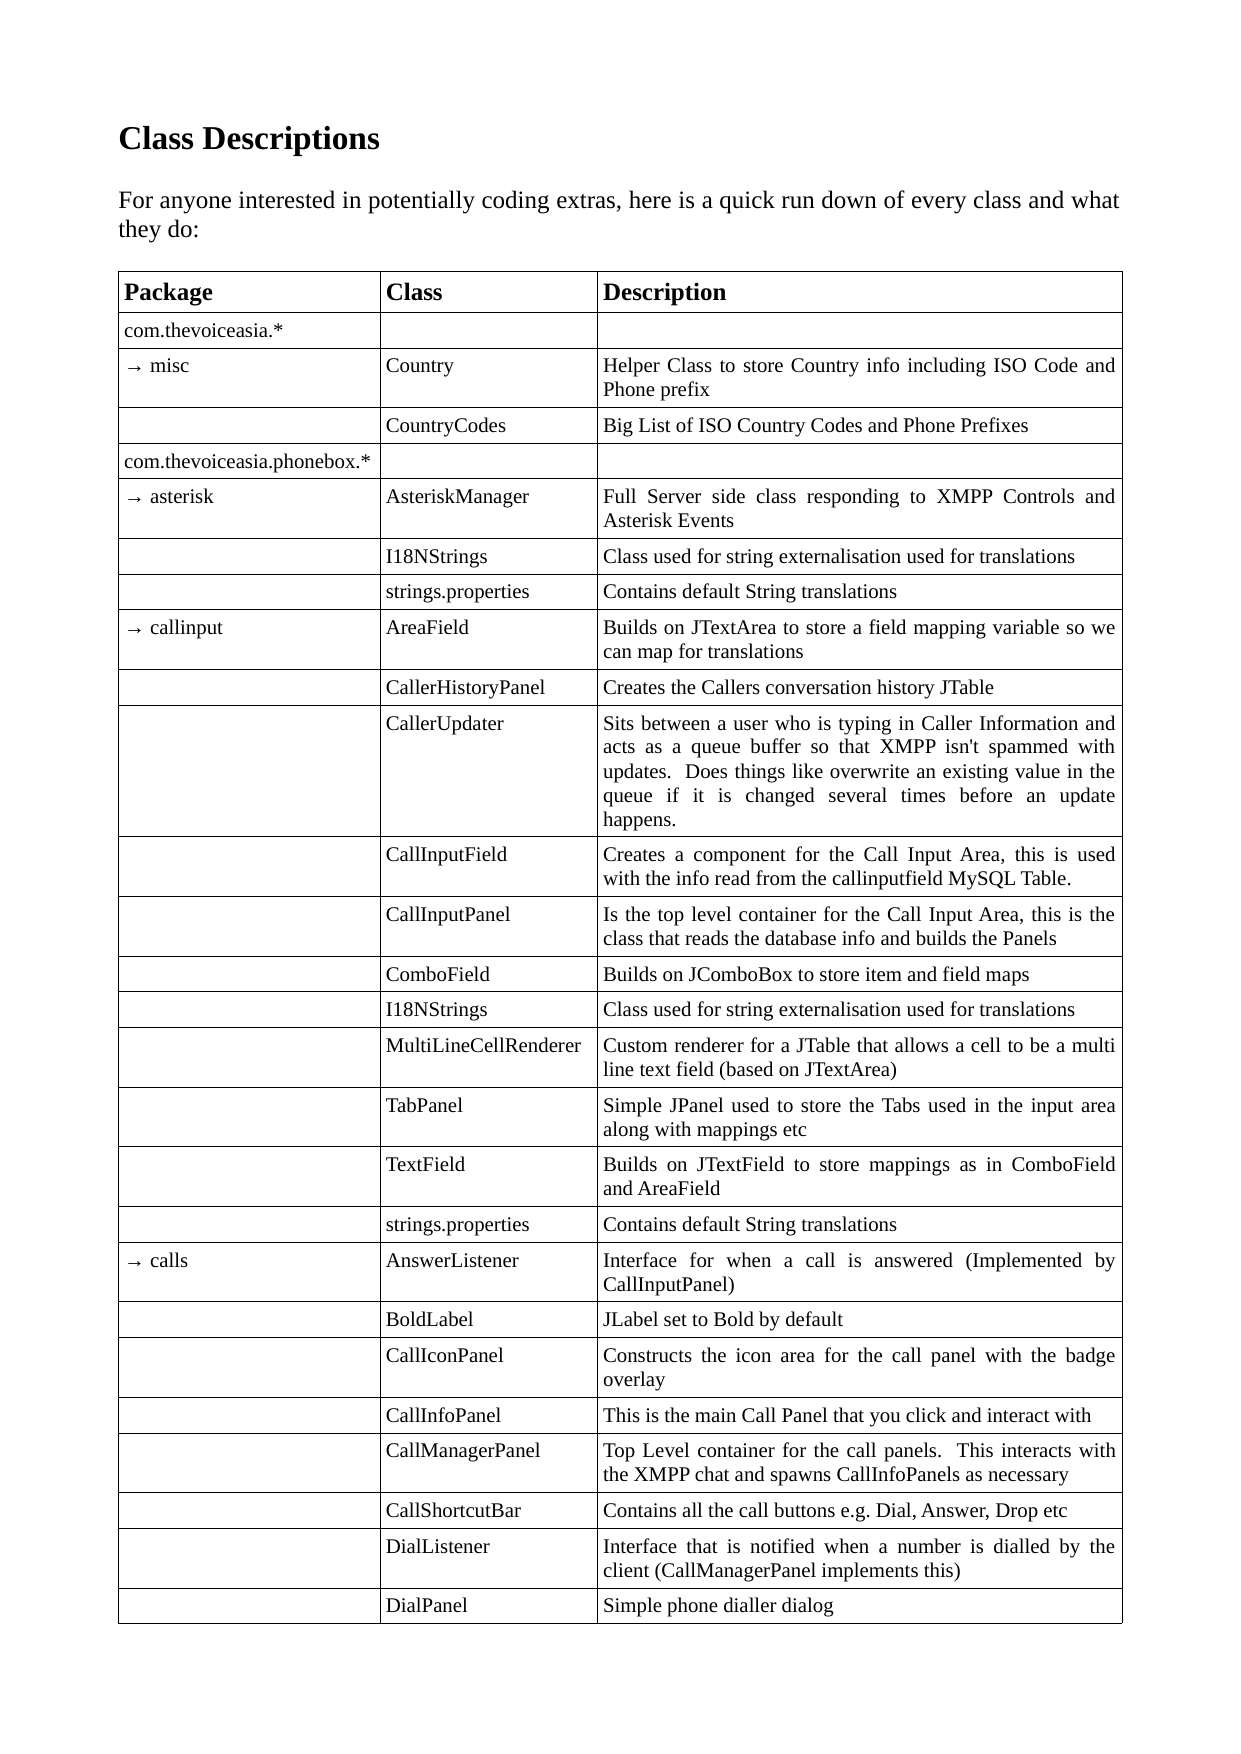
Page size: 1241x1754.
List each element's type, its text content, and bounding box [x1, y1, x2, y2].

table_cell [119, 1398, 380, 1432]
table_cell Top Level container for the call panels. This interacts with the XMPP chat and spawns CallInfoPanels as necessary [598, 1434, 1122, 1492]
table_cell TextField [381, 1147, 597, 1206]
table_cell BoldLabel [381, 1302, 597, 1337]
table_cell → calls [119, 1243, 380, 1301]
table_cell [119, 575, 380, 609]
table_header Package [119, 272, 380, 312]
table_cell [119, 1434, 380, 1492]
table_cell Interface for when a call is answered (Implemented by CallInputPanel) [598, 1243, 1122, 1301]
table_cell Contains all the call buttons e.g. Dial, Answer, Drop etc [598, 1493, 1122, 1528]
table_cell Custom renderer for a JTable that allows a cell to be a multi line text field (based on JTextArea) [598, 1028, 1122, 1087]
table_cell Creates the Callers conversation history JTable [598, 670, 1122, 704]
table_cell → asterisk [119, 479, 380, 538]
table_cell strings.properties [381, 1207, 597, 1242]
text Class Descriptions [118, 118, 1122, 156]
table_cell [119, 1589, 380, 1623]
table_cell [119, 957, 380, 991]
table_cell MultiLineCellRenderer [381, 1028, 597, 1087]
table_cell → misc [119, 349, 380, 407]
table_cell [119, 1529, 380, 1587]
table_cell Simple JPanel used to store the Tabs used in the input area along with mappings etc [598, 1088, 1122, 1146]
table_cell Contains default String translations [598, 1207, 1122, 1242]
table_header Class [381, 272, 597, 312]
table_cell [119, 1302, 380, 1337]
table_header Description [598, 272, 1122, 312]
table_cell Full Server side class responding to XMPP Controls and Asterisk Events [598, 479, 1122, 538]
table_cell Class used for string externalisation used for translations [598, 992, 1122, 1027]
table_cell Interface that is notified when a number is dialled by the client (CallManagerPanel implements this) [598, 1529, 1122, 1587]
table_cell CallShortcutBar [381, 1493, 597, 1528]
table_cell [119, 1338, 380, 1397]
table_cell JLabel set to Bold by default [598, 1302, 1122, 1337]
table_cell Constructs the icon area for the call panel with the badge overlay [598, 1338, 1122, 1397]
table_cell [119, 670, 380, 704]
table_cell Simple phone dialler dialog [598, 1589, 1122, 1623]
table_cell DialListener [381, 1529, 597, 1587]
table_cell [598, 444, 1122, 478]
table_cell CountryCodes [381, 408, 597, 443]
table_cell AnswerListener [381, 1243, 597, 1301]
table_cell [119, 1088, 380, 1146]
table_cell ComboField [381, 957, 597, 991]
table_cell AreaField [381, 610, 597, 669]
table_cell Contains default String translations [598, 575, 1122, 609]
table_cell CallerHistoryPanel [381, 670, 597, 704]
table_cell This is the main Call Panel that you click and interact with [598, 1398, 1122, 1432]
table_cell Sits between a user who is typing in Caller Information and acts as a queue buffer so that XMPP isn't spammed with updates. Does things like overwrite an existing value in the queue if it is changed several times before an update happens. [598, 706, 1122, 836]
table_cell CallInputField [381, 837, 597, 896]
table_cell → callinput [119, 610, 380, 669]
table_cell Country [381, 349, 597, 407]
table_cell [119, 408, 380, 443]
table_cell [119, 837, 380, 896]
table_cell [119, 539, 380, 574]
table_cell AsteriskManager [381, 479, 597, 538]
table_cell [119, 1028, 380, 1087]
table_cell I18NStrings [381, 539, 597, 574]
table_cell TabPanel [381, 1088, 597, 1146]
table_cell Is the top level container for the Call Input Area, this is the class that reads the database info and builds the Panels [598, 897, 1122, 956]
table_cell CallInputPanel [381, 897, 597, 956]
table_cell I18NStrings [381, 992, 597, 1027]
table_cell Creates a component for the Call Input Area, this is used with the info read from the callinputfield MySQL Table. [598, 837, 1122, 896]
table_cell CallManagerPanel [381, 1434, 597, 1492]
table_cell [119, 1147, 380, 1206]
table_cell com.thevoiceasia.* [119, 313, 380, 347]
table_cell CallerUpdater [381, 706, 597, 836]
table_cell CallIconPanel [381, 1338, 597, 1397]
table_cell Builds on JComboBox to store item and field maps [598, 957, 1122, 991]
table_cell [119, 1207, 380, 1242]
table_cell [598, 313, 1122, 347]
table_cell [119, 706, 380, 836]
table_cell com.thevoiceasia.phonebox.* [119, 444, 380, 478]
table_cell [119, 1493, 380, 1528]
table_cell [381, 313, 597, 347]
table_cell [119, 897, 380, 956]
table_cell DialPanel [381, 1589, 597, 1623]
table_cell [119, 992, 380, 1027]
table_cell Class used for string externalisation used for translations [598, 539, 1122, 574]
table_cell CallInfoPanel [381, 1398, 597, 1432]
table_cell [381, 444, 597, 478]
table_cell Helper Class to store Country info including ISO Code and Phone prefix [598, 349, 1122, 407]
table_cell strings.properties [381, 575, 597, 609]
table_cell Builds on JTextArea to store a field mapping variable so we can map for translations [598, 610, 1122, 669]
text For anyone interested in potentially coding extras, here is a quick run down of every class and what they do: [118, 185, 1122, 243]
table_cell Big List of ISO Country Codes and Phone Prefixes [598, 408, 1122, 443]
table_cell Builds on JTextField to store mappings as in ComboField and AreaField [598, 1147, 1122, 1206]
